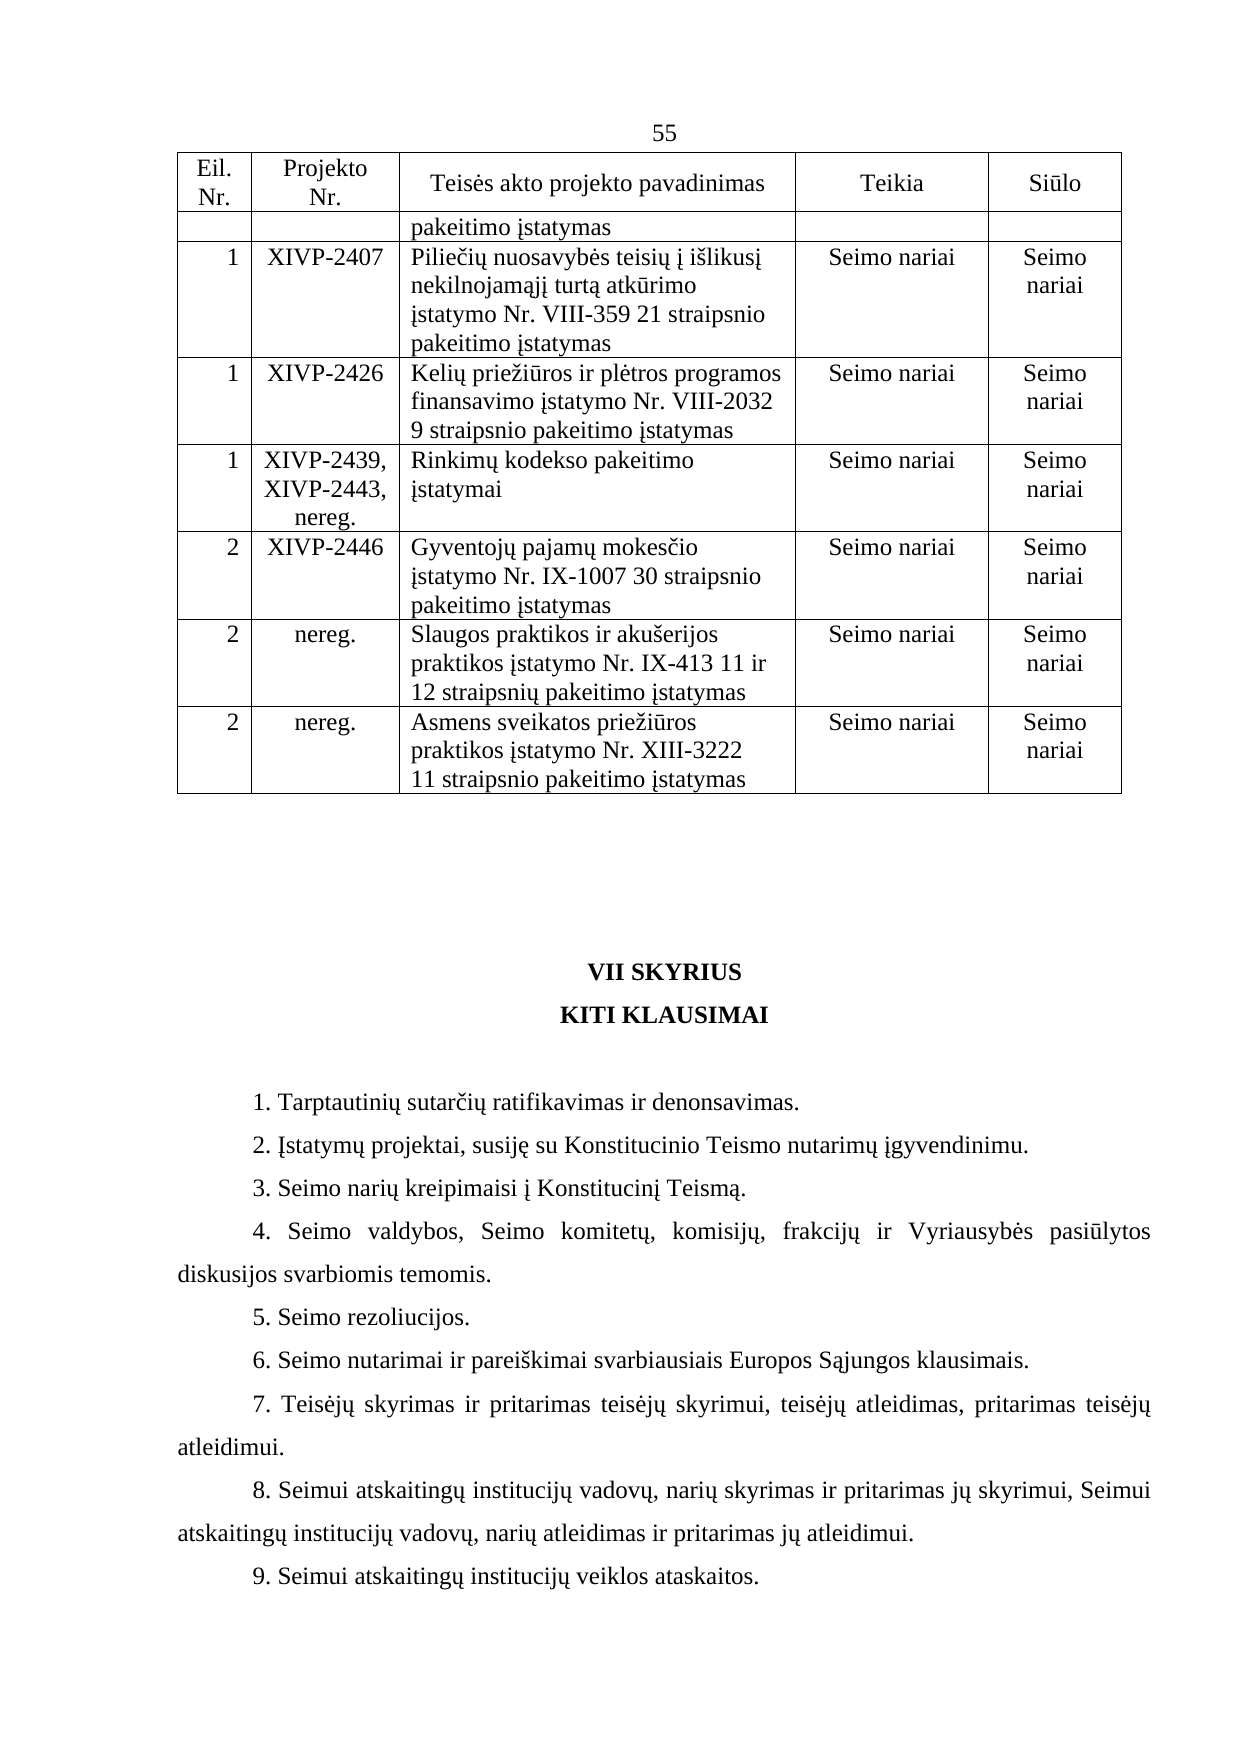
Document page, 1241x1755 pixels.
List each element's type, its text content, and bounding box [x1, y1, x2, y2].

table_cell XIVP-2407 [252, 242, 399, 357]
table_cell Piliečių nuosavybės teisių į išlikusį nekilnojamąjį turtą atkūrimo įstatymo Nr. VIII-359 21 straipsnio pakeitimo įstatymas [400, 242, 795, 357]
table_header Teisės akto projekto pavadinimas [400, 153, 795, 211]
table_cell Seimo nariai [796, 358, 988, 444]
table_cell Asmens sveikatos priežiūros praktikos įstatymo Nr. XIII-3222 11 straipsnio pakeitimo įstatymas [400, 707, 795, 793]
table_cell Seimo nariai [989, 445, 1121, 531]
table_cell 20. [178, 532, 251, 618]
table_header Teikia [796, 153, 988, 211]
table_cell nereg. [252, 707, 399, 793]
table_cell 19. [178, 445, 251, 531]
table_cell [989, 212, 1121, 241]
text 3. Seimo narių kreipimaisi į Konstitucinį Teismą. [177, 1173, 1152, 1202]
text 5. Seimo rezoliucijos. [177, 1302, 1152, 1331]
table_header Projekto Nr. [252, 153, 399, 211]
table_cell Seimo nariai [796, 620, 988, 706]
table_cell XIVP-2426 [252, 358, 399, 444]
table_cell Seimo nariai [989, 358, 1121, 444]
text 9. Seimui atskaitingų institucijų veiklos ataskaitos. [177, 1561, 1152, 1590]
table_header Eil. Nr. [178, 153, 251, 211]
table_cell 21. [178, 620, 251, 706]
table_cell Seimo nariai [796, 707, 988, 793]
table_cell pakeitimo įstatymas [400, 212, 795, 241]
text VII SKYRIUS [177, 957, 1152, 986]
table_cell Seimo nariai [989, 620, 1121, 706]
table_cell XIVP-2446 [252, 532, 399, 618]
table_cell [796, 212, 988, 241]
text KITI KLAUSIMAI [177, 1001, 1152, 1029]
table_cell Seimo nariai [796, 242, 988, 357]
table_cell 17. [178, 242, 251, 357]
text 2. Įstatymų projektai, susiję su Konstitucinio Teismo nutarimų įgyvendinimu. [177, 1130, 1152, 1159]
text 7. Teisėjų skyrimas ir pritarimas teisėjų skyrimui, teisėjų atleidimas, pritarimas teisėjų atleidimui. [177, 1389, 1152, 1461]
table_cell Seimo nariai [989, 707, 1121, 793]
table_cell Seimo nariai [989, 532, 1121, 618]
table_cell nereg. [252, 620, 399, 706]
table_cell Rinkimų kodekso pakeitimo įstatymai [400, 445, 795, 531]
table_cell Seimo nariai [796, 445, 988, 531]
table_cell 18. [178, 358, 251, 444]
table_cell [252, 212, 399, 241]
table_cell Gyventojų pajamų mokesčio įstatymo Nr. IX-1007 30 straipsnio pakeitimo įstatymas [400, 532, 795, 618]
text 6. Seimo nutarimai ir pareiškimai svarbiausiais Europos Sąjungos klausimais. [177, 1346, 1152, 1374]
table_cell XIVP-2439, XIVP-2443, nereg. [252, 445, 399, 531]
table_cell Kelių priežiūros ir plėtros programos finansavimo įstatymo Nr. VIII-2032 9 straipsnio pakeitimo įstatymas [400, 358, 795, 444]
table_cell Seimo nariai [989, 242, 1121, 357]
table_header Siūlo [989, 153, 1121, 211]
table_cell Seimo nariai [796, 532, 988, 618]
table_cell 16. [178, 212, 251, 241]
text 4. Seimo valdybos, Seimo komitetų, komisijų, frakcijų ir Vyriausybės pasiūlytos diskusijos svarbiomis temomis. [177, 1216, 1152, 1288]
table_cell 22. [178, 707, 251, 793]
text 8. Seimui atskaitingų institucijų vadovų, narių skyrimas ir pritarimas jų skyrimui, Seimui atskaitingų institucijų vadovų, narių atleidimas ir pritarimas jų atleidimui. [177, 1475, 1152, 1547]
text 1. Tarptautinių sutarčių ratifikavimas ir denonsavimas. [177, 1087, 1152, 1116]
table_cell Slaugos praktikos ir akušerijos praktikos įstatymo Nr. IX-413 11 ir 12 straipsnių pakeitimo įstatymas [400, 620, 795, 706]
